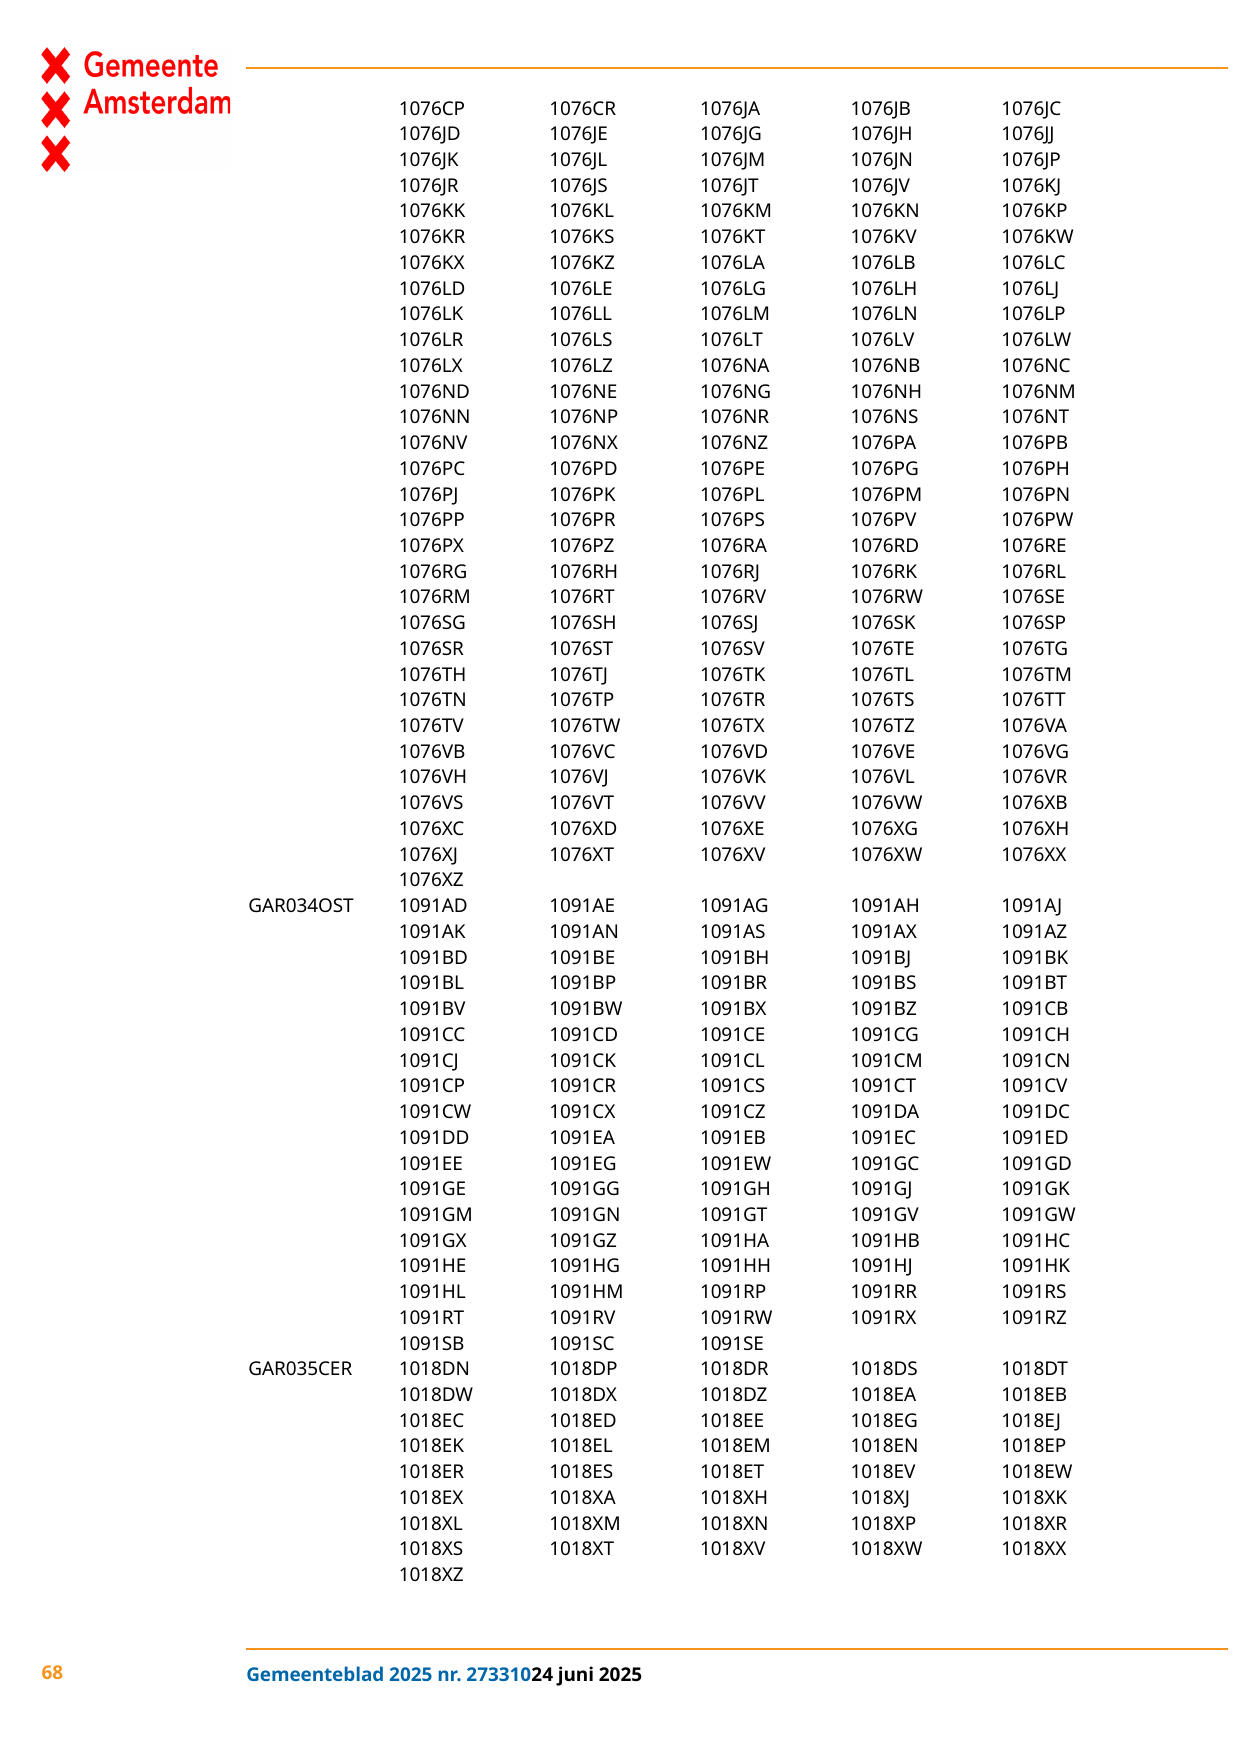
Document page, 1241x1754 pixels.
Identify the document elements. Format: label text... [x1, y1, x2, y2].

table_cell 1076LT [700, 326, 850, 352]
table_cell 1076JS [549, 172, 700, 198]
table_cell 1076RH [549, 558, 700, 584]
table_cell [248, 326, 398, 352]
table_cell 1091DC [1001, 1098, 1152, 1124]
table_cell 1076TL [850, 661, 1001, 687]
table_cell 1076RM [399, 584, 549, 609]
table_cell [248, 172, 398, 198]
table_cell 1076JC [1001, 95, 1152, 121]
table_cell 1076PR [549, 506, 700, 532]
table_cell 1076TM [1001, 661, 1152, 687]
table_cell 1076JG [700, 121, 850, 146]
table_cell 1091AG [700, 893, 850, 918]
table_cell 1076VW [850, 790, 1001, 815]
table_cell 1091CL [700, 1047, 850, 1072]
table_cell 1076XX [1001, 841, 1152, 867]
table_cell 1076LS [549, 326, 700, 352]
table_cell 1076PP [399, 506, 549, 532]
table_cell 1076VL [850, 764, 1001, 789]
table_cell 1076LC [1001, 249, 1152, 275]
table_cell [248, 815, 398, 841]
table_cell 1091RS [1001, 1278, 1152, 1304]
table_cell 1076TR [700, 687, 850, 712]
table_cell 1091HM [549, 1278, 700, 1304]
table_cell 1076VR [1001, 764, 1152, 789]
table_cell 1018EA [850, 1381, 1001, 1407]
table_cell 1091CP [399, 1073, 549, 1098]
table_cell 1018EE [700, 1407, 850, 1433]
table_cell 1091CH [1001, 1021, 1152, 1047]
table_cell 1091AK [399, 918, 549, 944]
table_cell 1076PL [700, 481, 850, 506]
table_cell 1076SV [700, 635, 850, 661]
table_cell 1076RJ [700, 558, 850, 584]
table_cell [248, 481, 398, 506]
table_cell 1018DW [399, 1381, 549, 1407]
table_cell 1018DN [399, 1356, 549, 1381]
table_cell 1018EB [1001, 1381, 1152, 1407]
table_cell 1076PS [700, 506, 850, 532]
table_cell [248, 1253, 398, 1278]
table_cell [248, 1304, 398, 1330]
table_cell 1076SK [850, 609, 1001, 635]
table_cell 1076PM [850, 481, 1001, 506]
table_cell 1076LZ [549, 352, 700, 378]
table_cell 1076VA [1001, 712, 1152, 738]
table_cell 1091GJ [850, 1175, 1001, 1201]
table_cell [248, 841, 398, 867]
table_cell 1091GW [1001, 1201, 1152, 1227]
table_cell [850, 1561, 1001, 1587]
table_cell 1018DT [1001, 1356, 1152, 1381]
table_cell 1091GD [1001, 1150, 1152, 1175]
table_cell 1076JJ [1001, 121, 1152, 146]
table_cell 1076CR [549, 95, 700, 121]
table_cell 1091GC [850, 1150, 1001, 1175]
table_cell 1076SJ [700, 609, 850, 635]
table_cell 1018XK [1001, 1484, 1152, 1510]
table_cell 1076PG [850, 455, 1001, 481]
table_cell 1018ED [549, 1407, 700, 1433]
table_cell 1076TS [850, 687, 1001, 712]
table_cell 1091GH [700, 1175, 850, 1201]
table_cell 1076KT [700, 224, 850, 249]
table_cell 1076JL [549, 146, 700, 172]
table_cell 1076KJ [1001, 172, 1152, 198]
table_cell 1018DS [850, 1356, 1001, 1381]
table_cell [700, 867, 850, 892]
table_cell [248, 146, 398, 172]
table_cell 1076RK [850, 558, 1001, 584]
table_cell 1076LJ [1001, 275, 1152, 301]
table_cell 1091CC [399, 1021, 549, 1047]
table_cell [248, 224, 398, 249]
table_cell [248, 532, 398, 558]
table_cell 1076NV [399, 429, 549, 455]
table_cell 1076LA [700, 249, 850, 275]
table_cell [248, 764, 398, 789]
table_cell 1091CG [850, 1021, 1001, 1047]
table_cell [1001, 1561, 1152, 1587]
table_cell 1091HA [700, 1227, 850, 1253]
table_cell [248, 1407, 398, 1433]
table_cell 1076LV [850, 326, 1001, 352]
table_cell 1018EC [399, 1407, 549, 1433]
table_cell [248, 584, 398, 609]
table_cell 1076LW [1001, 326, 1152, 352]
table_cell 1018EM [700, 1433, 850, 1458]
table_cell 1076VD [700, 738, 850, 764]
table_cell 1076TV [399, 712, 549, 738]
table_cell 1091CV [1001, 1073, 1152, 1098]
table_cell 1076XB [1001, 790, 1152, 815]
table_cell [248, 1021, 398, 1047]
table_cell 1091CS [700, 1073, 850, 1098]
table_cell 1091CZ [700, 1098, 850, 1124]
table_cell 1018ER [399, 1459, 549, 1484]
table_cell 1091BK [1001, 944, 1152, 969]
table_cell [700, 1561, 850, 1587]
table_cell 1076VK [700, 764, 850, 789]
table_cell 1076PH [1001, 455, 1152, 481]
table_cell 1076KL [549, 198, 700, 223]
table_cell 1018XR [1001, 1510, 1152, 1536]
table_cell 1091BL [399, 970, 549, 995]
table_cell 1076NB [850, 352, 1001, 378]
table_cell 1076LH [850, 275, 1001, 301]
table_cell 1091BJ [850, 944, 1001, 969]
table_cell 1076TH [399, 661, 549, 687]
table_cell 1076XG [850, 815, 1001, 841]
table_cell 1091HC [1001, 1227, 1152, 1253]
table_cell 1091RT [399, 1304, 549, 1330]
table_cell GAR034OST [248, 893, 398, 918]
table_cell [248, 275, 398, 301]
table_cell 1076RT [549, 584, 700, 609]
table_cell 1076VB [399, 738, 549, 764]
table_cell 1076JB [850, 95, 1001, 121]
table_cell 1076PV [850, 506, 1001, 532]
table_cell 1018EG [850, 1407, 1001, 1433]
table_cell 1018EL [549, 1433, 700, 1458]
table_cell 1018ET [700, 1459, 850, 1484]
table_cell 1076TG [1001, 635, 1152, 661]
table_cell 1018EJ [1001, 1407, 1152, 1433]
table_cell 1091AE [549, 893, 700, 918]
table_cell 1076JK [399, 146, 549, 172]
table_cell 1076XD [549, 815, 700, 841]
table_cell 1076VG [1001, 738, 1152, 764]
table_cell 1018DR [700, 1356, 850, 1381]
table_cell 1091BE [549, 944, 700, 969]
table_cell 1091DA [850, 1098, 1001, 1124]
table_cell 1091GK [1001, 1175, 1152, 1201]
table_cell 1091GN [549, 1201, 700, 1227]
table_cell 1091AS [700, 918, 850, 944]
table_cell [248, 635, 398, 661]
table_cell [248, 790, 398, 815]
table_cell [248, 429, 398, 455]
table_cell 1076JT [700, 172, 850, 198]
table_cell 1076XE [700, 815, 850, 841]
table_cell 1076PK [549, 481, 700, 506]
table_cell [248, 1278, 398, 1304]
table_cell 1076KP [1001, 198, 1152, 223]
table_cell 1076LN [850, 301, 1001, 326]
table_cell [248, 687, 398, 712]
table_cell [248, 995, 398, 1021]
table_cell 1076VV [700, 790, 850, 815]
table_cell 1076XC [399, 815, 549, 841]
table_cell 1076KM [700, 198, 850, 223]
table_cell 1076NH [850, 378, 1001, 403]
table_cell [248, 1175, 398, 1201]
table_cell 1076SP [1001, 609, 1152, 635]
table_cell [248, 1433, 398, 1458]
table_cell 1091BZ [850, 995, 1001, 1021]
table_cell 1018EW [1001, 1459, 1152, 1484]
table_cell 1076TP [549, 687, 700, 712]
table_cell 1076TK [700, 661, 850, 687]
table_cell 1091CW [399, 1098, 549, 1124]
table_cell 1091EC [850, 1124, 1001, 1150]
table_cell 1076VE [850, 738, 1001, 764]
table_cell 1076NZ [700, 429, 850, 455]
table_cell 1091RZ [1001, 1304, 1152, 1330]
table_cell 1091EG [549, 1150, 700, 1175]
table_cell 1018DP [549, 1356, 700, 1381]
table_cell 1091RR [850, 1278, 1001, 1304]
picture [41, 47, 231, 172]
table_cell [549, 1561, 700, 1587]
table_cell 1091BH [700, 944, 850, 969]
table_cell [850, 867, 1001, 892]
table_cell 1091GM [399, 1201, 549, 1227]
table_cell [248, 970, 398, 995]
table_cell 1076NS [850, 404, 1001, 429]
table_cell 1091GE [399, 1175, 549, 1201]
table_cell [248, 506, 398, 532]
table_cell [248, 1536, 398, 1561]
table_cell 1091EB [700, 1124, 850, 1150]
table_cell 1091CT [850, 1073, 1001, 1098]
table_cell 1076JR [399, 172, 549, 198]
table_cell 1091SC [549, 1330, 700, 1356]
table_cell 1076NG [700, 378, 850, 403]
table_cell 1091RV [549, 1304, 700, 1330]
table_cell 1091HB [850, 1227, 1001, 1253]
table_cell 1076XW [850, 841, 1001, 867]
table_cell 1091SE [700, 1330, 850, 1356]
table_cell 1076JH [850, 121, 1001, 146]
table_cell 1018EV [850, 1459, 1001, 1484]
table_cell 1091CD [549, 1021, 700, 1047]
table_cell [850, 1330, 1001, 1356]
table_cell 1076PW [1001, 506, 1152, 532]
table_cell [248, 1047, 398, 1072]
table_cell GAR035CER [248, 1356, 398, 1381]
table_cell 1076LG [700, 275, 850, 301]
table_cell 1076KW [1001, 224, 1152, 249]
table_cell 1076LL [549, 301, 700, 326]
table_cell 1076ST [549, 635, 700, 661]
table_cell 1076NR [700, 404, 850, 429]
table_cell 1076XZ [399, 867, 549, 892]
table_cell 1076XH [1001, 815, 1152, 841]
table_cell 1091GG [549, 1175, 700, 1201]
table_cell 1076NC [1001, 352, 1152, 378]
table_cell 1076LB [850, 249, 1001, 275]
table_cell 1018XN [700, 1510, 850, 1536]
table_cell 1076PX [399, 532, 549, 558]
table_cell 1091BS [850, 970, 1001, 995]
table_cell [1001, 867, 1152, 892]
table_cell 1018EX [399, 1484, 549, 1510]
table_cell 1076KR [399, 224, 549, 249]
table_cell 1076NT [1001, 404, 1152, 429]
table_cell 1076RA [700, 532, 850, 558]
table_cell 1076TE [850, 635, 1001, 661]
table_cell 1076PN [1001, 481, 1152, 506]
table_cell [248, 1510, 398, 1536]
table_cell 1091CN [1001, 1047, 1152, 1072]
table_cell 1091EE [399, 1150, 549, 1175]
table_cell [248, 1459, 398, 1484]
table_cell 1018XW [850, 1536, 1001, 1561]
table_cell [248, 1484, 398, 1510]
table_cell 1076LR [399, 326, 549, 352]
table_cell 1076JE [549, 121, 700, 146]
table_cell 1018XP [850, 1510, 1001, 1536]
table_cell 1076TZ [850, 712, 1001, 738]
table_cell 1076TW [549, 712, 700, 738]
table_cell [248, 352, 398, 378]
table_cell 1091AZ [1001, 918, 1152, 944]
table_cell 1091HE [399, 1253, 549, 1278]
table_cell 1018EK [399, 1433, 549, 1458]
table_cell [248, 404, 398, 429]
table_cell 1076RG [399, 558, 549, 584]
table_cell [248, 1227, 398, 1253]
table_cell [248, 558, 398, 584]
table_cell 1076JM [700, 146, 850, 172]
table_cell 1076VH [399, 764, 549, 789]
table_cell 1018XV [700, 1536, 850, 1561]
table_cell 1091BV [399, 995, 549, 1021]
table_cell 1091EA [549, 1124, 700, 1150]
table_cell 1076PC [399, 455, 549, 481]
table_cell 1076PJ [399, 481, 549, 506]
table_cell 1091GZ [549, 1227, 700, 1253]
table_cell 1091HJ [850, 1253, 1001, 1278]
table_cell 1091AJ [1001, 893, 1152, 918]
table_cell 1018XH [700, 1484, 850, 1510]
table_cell [248, 867, 398, 892]
table_cell 1091BT [1001, 970, 1152, 995]
table_cell [248, 1073, 398, 1098]
table_cell 1018DX [549, 1381, 700, 1407]
table_cell 1091AH [850, 893, 1001, 918]
table_cell [248, 95, 398, 121]
table_cell 1076NM [1001, 378, 1152, 403]
table_cell 1018XJ [850, 1484, 1001, 1510]
table_cell 1076SR [399, 635, 549, 661]
table_cell 1076KX [399, 249, 549, 275]
table_cell 1076TT [1001, 687, 1152, 712]
table_cell 1018XZ [399, 1561, 549, 1587]
table_cell 1076KN [850, 198, 1001, 223]
table_cell 1091BW [549, 995, 700, 1021]
table_cell [248, 378, 398, 403]
table_cell [248, 301, 398, 326]
table_cell 1076SG [399, 609, 549, 635]
table_cell 1091DD [399, 1124, 549, 1150]
table_cell [248, 1124, 398, 1150]
table_cell [248, 738, 398, 764]
table_cell 1076RD [850, 532, 1001, 558]
table_cell 1076KS [549, 224, 700, 249]
table_cell 1076LP [1001, 301, 1152, 326]
table_cell [248, 1381, 398, 1407]
table_cell 1076XV [700, 841, 850, 867]
table_cell 1091BX [700, 995, 850, 1021]
table_cell 1076NE [549, 378, 700, 403]
table_cell 1076NN [399, 404, 549, 429]
table_cell [248, 1561, 398, 1587]
table_cell 1091CJ [399, 1047, 549, 1072]
table_cell 1076NX [549, 429, 700, 455]
table_cell 1091RP [700, 1278, 850, 1304]
table_cell [248, 918, 398, 944]
table_cell [248, 1330, 398, 1356]
table_cell 1076NA [700, 352, 850, 378]
table_cell 1076SE [1001, 584, 1152, 609]
table_cell 1091AN [549, 918, 700, 944]
table_cell 1091RX [850, 1304, 1001, 1330]
table_cell 1091BR [700, 970, 850, 995]
table_cell 1076PD [549, 455, 700, 481]
table_cell 1076VT [549, 790, 700, 815]
table_cell 1091BP [549, 970, 700, 995]
table_cell 1091CK [549, 1047, 700, 1072]
table_cell [248, 944, 398, 969]
table_cell 1076KK [399, 198, 549, 223]
table_cell 1076CP [399, 95, 549, 121]
table_cell 1076TJ [549, 661, 700, 687]
table_cell 1018ES [549, 1459, 700, 1484]
table_cell 1091HH [700, 1253, 850, 1278]
table_cell 1076PZ [549, 532, 700, 558]
table_cell 1091GV [850, 1201, 1001, 1227]
table_cell [549, 867, 700, 892]
table_cell 1018XL [399, 1510, 549, 1536]
table_cell [248, 609, 398, 635]
table_cell [248, 712, 398, 738]
table_cell 1076JV [850, 172, 1001, 198]
table_cell 1091CB [1001, 995, 1152, 1021]
table_cell 1076KV [850, 224, 1001, 249]
table_cell 1091EW [700, 1150, 850, 1175]
table_cell 1076SH [549, 609, 700, 635]
table_cell 1076TX [700, 712, 850, 738]
table_cell 1076JP [1001, 146, 1152, 172]
table_cell 1076NP [549, 404, 700, 429]
table_cell 1091BD [399, 944, 549, 969]
table_cell 1076LK [399, 301, 549, 326]
table_cell 1076LM [700, 301, 850, 326]
table_cell 1018XS [399, 1536, 549, 1561]
table_cell 1018DZ [700, 1381, 850, 1407]
table_cell 1076PB [1001, 429, 1152, 455]
table_cell 1091RW [700, 1304, 850, 1330]
table_cell 1076JD [399, 121, 549, 146]
table_cell [248, 1098, 398, 1124]
table_cell 1091HL [399, 1278, 549, 1304]
table_cell 1018EP [1001, 1433, 1152, 1458]
table_cell 1091CR [549, 1073, 700, 1098]
table_cell 1076JA [700, 95, 850, 121]
table_cell 1076RE [1001, 532, 1152, 558]
table_cell 1091CM [850, 1047, 1001, 1072]
table_cell 1076XT [549, 841, 700, 867]
table_cell [248, 455, 398, 481]
table_cell 1091AD [399, 893, 549, 918]
table_cell 1076JN [850, 146, 1001, 172]
table_cell 1076VJ [549, 764, 700, 789]
table_cell 1076RV [700, 584, 850, 609]
table_cell [1001, 1330, 1152, 1356]
table_cell 1076PE [700, 455, 850, 481]
table_cell 1018XX [1001, 1536, 1152, 1561]
table_cell 1076LX [399, 352, 549, 378]
table_cell 1091GT [700, 1201, 850, 1227]
table_cell 1018EN [850, 1433, 1001, 1458]
table_cell [248, 121, 398, 146]
table_cell [248, 249, 398, 275]
table_cell [248, 1201, 398, 1227]
table_cell 1076RW [850, 584, 1001, 609]
table_cell 1076VS [399, 790, 549, 815]
table_cell 1076LD [399, 275, 549, 301]
table_cell 1076VC [549, 738, 700, 764]
table_cell 1091CE [700, 1021, 850, 1047]
table_cell 1076ND [399, 378, 549, 403]
table_cell [248, 198, 398, 223]
table_cell 1076PA [850, 429, 1001, 455]
table_cell 1076XJ [399, 841, 549, 867]
table_cell 1076KZ [549, 249, 700, 275]
table_cell 1076TN [399, 687, 549, 712]
table_cell 1018XT [549, 1536, 700, 1561]
table_cell 1091GX [399, 1227, 549, 1253]
table_cell [248, 1150, 398, 1175]
table_cell [248, 661, 398, 687]
table_cell 1018XA [549, 1484, 700, 1510]
table_cell 1076LE [549, 275, 700, 301]
table_cell 1091CX [549, 1098, 700, 1124]
table_cell 1091HG [549, 1253, 700, 1278]
table_cell 1091AX [850, 918, 1001, 944]
table_cell 1076RL [1001, 558, 1152, 584]
table_cell 1018XM [549, 1510, 700, 1536]
table_cell 1091HK [1001, 1253, 1152, 1278]
table_cell 1091ED [1001, 1124, 1152, 1150]
table_cell 1091SB [399, 1330, 549, 1356]
